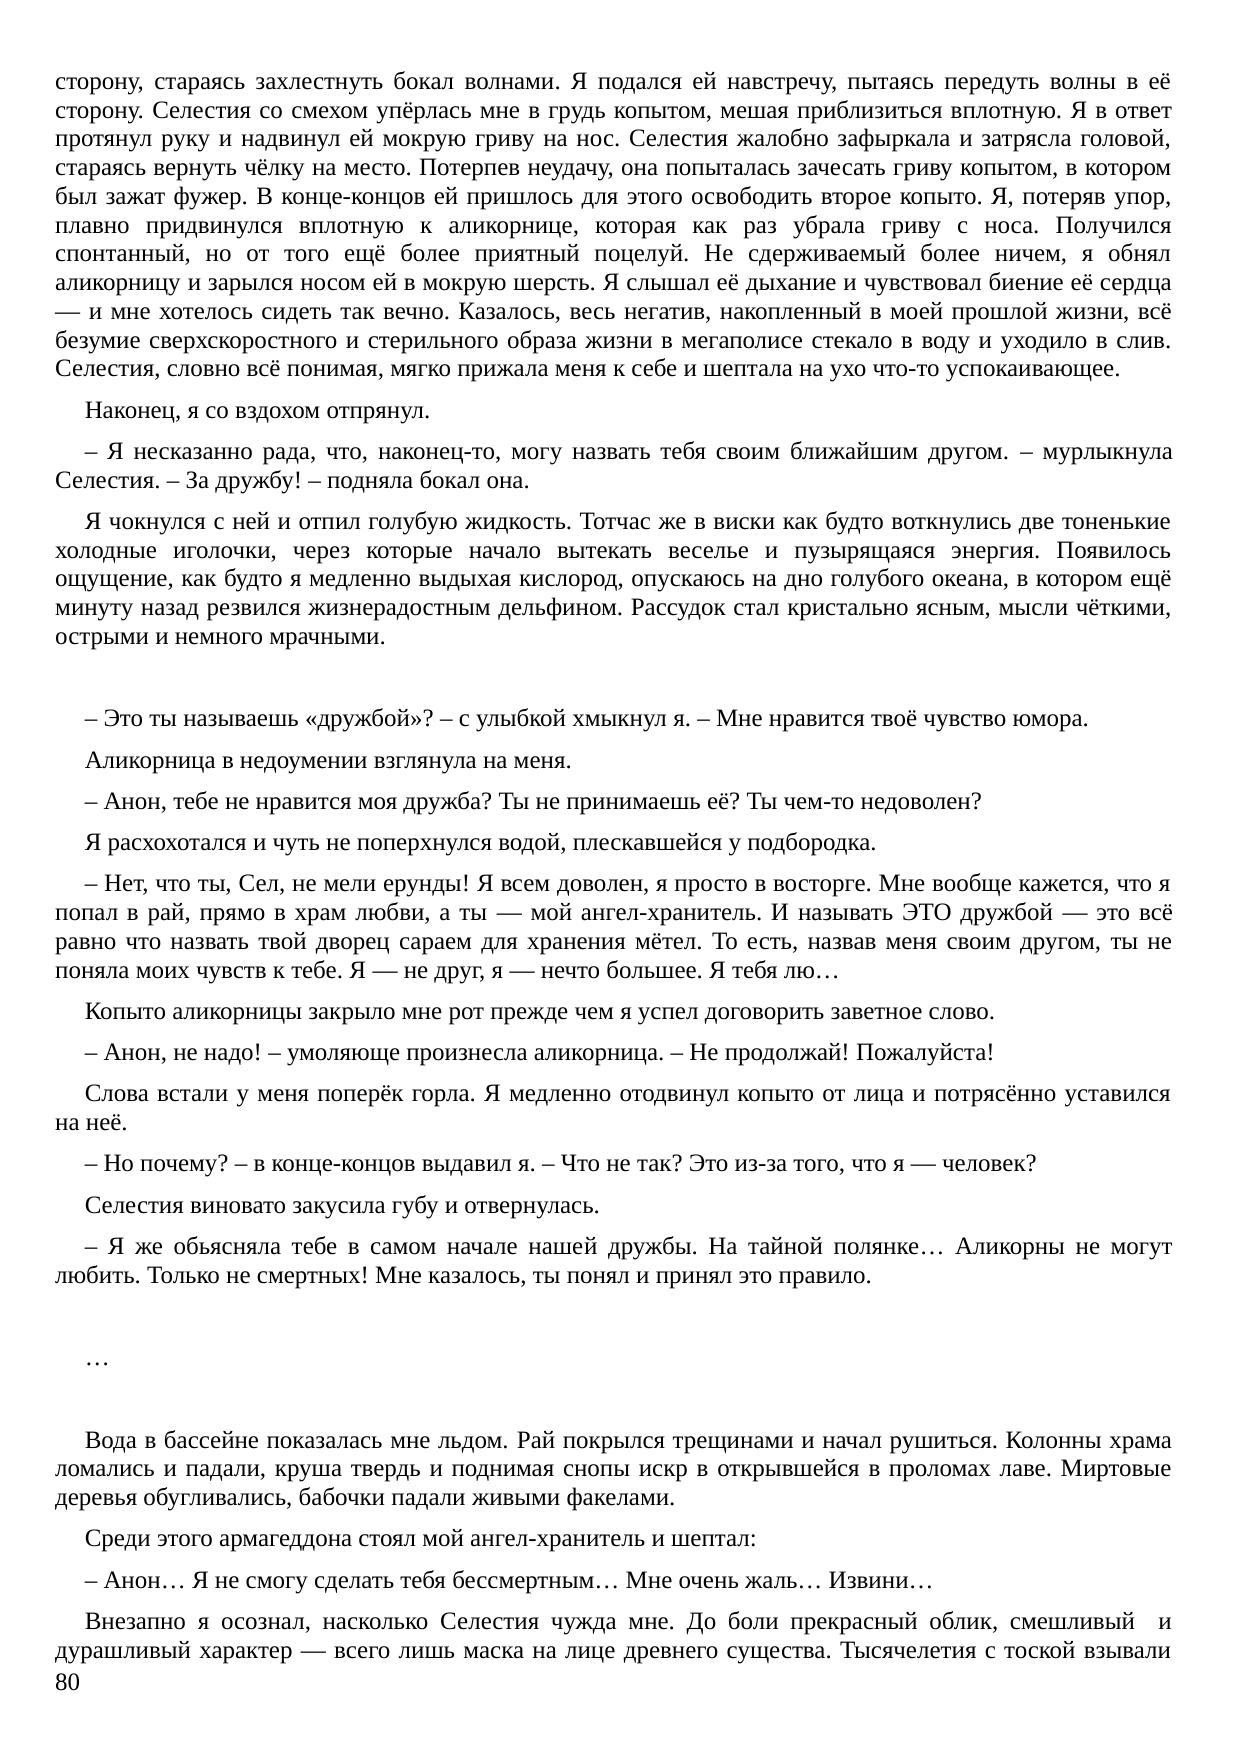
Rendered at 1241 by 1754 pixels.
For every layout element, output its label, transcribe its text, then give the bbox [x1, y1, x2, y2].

text – Анон, не надо! – умоляюще произнесла аликорница. – Не продолжай! Пожалуйста! [55, 1037, 1173, 1066]
text Вода в бассейне показалась мне льдом. Рай покрылся трещинами и начал рушиться. Колонны храма ломались и падали, круша твердь и поднимая снопы искр в открывшейся в проломах лаве. Миртовые деревья обугливались, бабочки падали живыми факелами. [55, 1425, 1173, 1511]
text – Нет, что ты, Сел, не мели ерунды! Я всем доволен, я просто в восторге. Мне вообще кажется, что я попал в рай, прямо в храм любви, а ты — мой ангел-хранитель. И называть ЭТО дружбой — это всё равно что назвать твой дворец сараем для хранения мётел. То есть, назвав меня своим другом, ты не поняла моих чувств к тебе. Я — не друг, я — нечто большее. Я тебя лю… [55, 868, 1173, 983]
text Внезапно я осознал, насколько Селестия чужда мне. До боли прекрасный облик, смешливый и дурашливый характер — всего лишь маска на лице древнего существа. Тысячелетия с тоской взывали [55, 1606, 1173, 1663]
text Селестия виновато закусила губу и отвернулась. [55, 1190, 1173, 1218]
text Слова встали у меня поперёк горла. Я медленно отодвинул копыто от лица и потрясённо уставился на неё. [55, 1078, 1173, 1136]
text Аликорница в недоумении взглянула на меня. [55, 745, 1173, 773]
text Среди этого армагеддона стоял мой ангел-хранитель и шептал: [55, 1523, 1173, 1552]
text – Анон, тебе не нравится моя дружба? Ты не принимаешь её? Ты чем-то недоволен? [55, 786, 1173, 815]
text Наконец, я со вздохом отпрянул. [55, 395, 1173, 423]
text Я чокнулся с ней и отпил голубую жидкость. Тотчас же в виски как будто воткнулись две тоненькие холодные иголочки, через которые начало вытекать веселье и пузырящаяся энергия. Появилось ощущение, как будто я медленно выдыхая кислород, опускаюсь на дно голубого океана, в котором ещё минуту назад резвился жизнерадостным дельфином. Рассудок стал кристально ясным, мысли чёткими, острыми и немного мрачными. [55, 506, 1173, 650]
text … [55, 1342, 1173, 1371]
text Копыто аликорницы закрыло мне рот прежде чем я успел договорить заветное слово. [55, 996, 1173, 1025]
text – Анон… Я не смогу сделать тебя бессмертным… Мне очень жаль… Извини… [55, 1565, 1173, 1593]
text – Я несказанно рада, что, наконец-то, могу назвать тебя своим ближайшим другом. – мурлыкнула Селестия. – За дружбу! – подняла бокал она. [55, 436, 1173, 493]
text Я расхохотался и чуть не поперхнулся водой, плескавшейся у подбородка. [55, 827, 1173, 856]
text – Но почему? – в конце-концов выдавил я. – Что не так? Это из-за того, что я — человек? [55, 1148, 1173, 1177]
text сторону, стараясь захлестнуть бокал волнами. Я подался ей навстречу, пытаясь передуть волны в её сторону. Селестия со смехом упёрлась мне в грудь копытом, мешая приблизиться вплотную. Я в ответ протянул руку и надвинул ей мокрую гриву на нос. Селестия жалобно зафыркала и затрясла головой, стараясь вернуть чёлку на место. Потерпев неудачу, она попыталась зачесать гриву копытом, в котором был зажат фужер. В конце-концов ей пришлось для этого освободить второе копыто. Я, потеряв упор, плавно придвинулся вплотную к аликорнице, которая как раз убрала гриву с носа. Получился спонтанный, но от того ещё более приятный поцелуй. Не сдерживаемый более ничем, я обнял аликорницу и зарылся носом ей в мокрую шерсть. Я слышал её дыхание и чувствовал биение её сердца — и мне хотелось сидеть так вечно. Казалось, весь негатив, накопленный в моей прошлой жизни, всё безумие сверхскоростного и стерильного образа жизни в мегаполисе стекало в воду и уходило в слив. Селестия, словно всё понимая, мягко прижала меня к себе и шептала на ухо что-то успокаивающее. [55, 66, 1173, 382]
text – Я же обьясняла тебе в самом начале нашей дружбы. На тайной полянке… Аликорны не могут любить. Только не смертных! Мне казалось, ты понял и принял это правило. [55, 1231, 1173, 1288]
text – Это ты называешь «дружбой»? – с улыбкой хмыкнул я. – Мне нравится твоё чувство юмора. [55, 703, 1173, 732]
